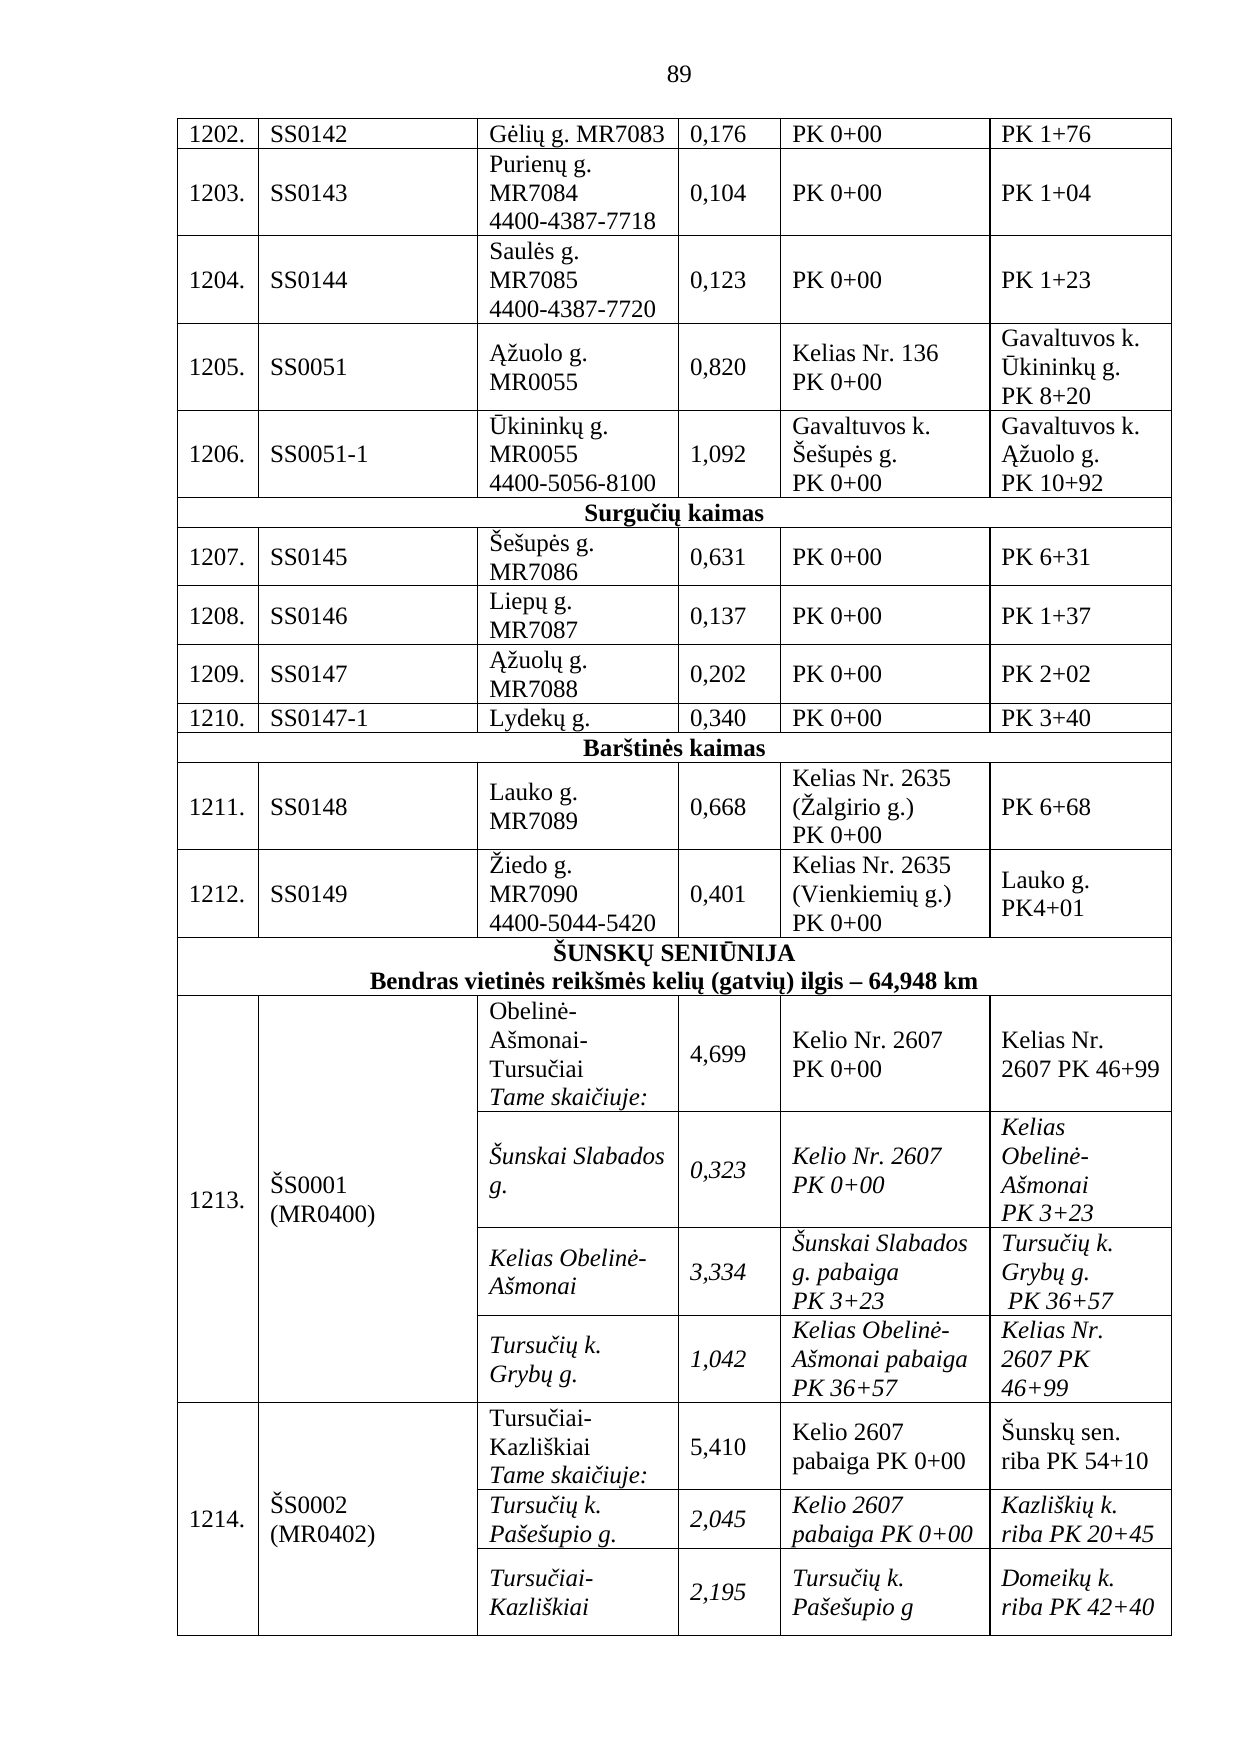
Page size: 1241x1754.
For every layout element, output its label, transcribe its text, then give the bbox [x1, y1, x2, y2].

table_cell 1204. [178, 236, 258, 322]
table_cell Surgučių kaimas [178, 498, 1171, 527]
table_cell 3,334 [679, 1228, 780, 1314]
table_cell 0,401 [679, 850, 780, 937]
table_cell 1203. [178, 149, 258, 235]
table_cell Kelio Nr. 2607 PK 0+00 [781, 996, 989, 1111]
table_cell 1206. [178, 411, 258, 497]
table_cell Gavaltuvos k. Ūkininkų g. PK 8+20 [991, 324, 1171, 410]
table_cell Lauko g. MR7089 [478, 763, 678, 849]
table_cell PK 2+02 [991, 645, 1171, 702]
table_cell 1213. [178, 996, 258, 1402]
table_cell PK 6+31 [991, 528, 1171, 585]
table_cell 2,195 [679, 1549, 780, 1635]
table_cell Tursučiai- Kazliškiai [478, 1549, 678, 1635]
table_cell SS0142 [259, 119, 477, 148]
table_cell PK 3+40 [991, 704, 1171, 732]
table_cell Šunskų sen. riba PK 54+10 [991, 1403, 1171, 1489]
table_cell 0,176 [679, 119, 780, 148]
table_cell PK 0+00 [781, 645, 989, 702]
table_cell Barštinės kaimas [178, 733, 1171, 762]
table_cell PK 0+00 [781, 236, 989, 322]
table_cell Ąžuolų g. MR7088 [478, 645, 678, 702]
table_cell Kelias Nr. 2635 (Žalgirio g.) PK 0+00 [781, 763, 989, 849]
table_cell SS0148 [259, 763, 477, 849]
table_cell Kelias Obelinė-Ašmonai PK 3+23 [991, 1112, 1171, 1227]
table_cell 1208. [178, 586, 258, 644]
table_cell PK 1+37 [991, 586, 1171, 644]
table_cell PK 6+68 [991, 763, 1171, 849]
table_cell Domeikų k. riba PK 42+40 [991, 1549, 1171, 1635]
table_cell Kazliškių k. riba PK 20+45 [991, 1490, 1171, 1548]
table_cell 1212. [178, 850, 258, 937]
table_cell Kelias Nr. 136 PK 0+00 [781, 324, 989, 410]
table_cell Lydekų g. [478, 704, 678, 732]
table_cell PK 0+00 [781, 149, 989, 235]
table_cell Kelio 2607 pabaiga PK 0+00 [781, 1403, 989, 1489]
table_cell SS0143 [259, 149, 477, 235]
table_cell 2,045 [679, 1490, 780, 1548]
table_cell PK 0+00 [781, 528, 989, 585]
table_cell Kelias Nr. 2635 (Vienkiemių g.) PK 0+00 [781, 850, 989, 937]
table_cell 1207. [178, 528, 258, 585]
table_cell Ūkininkų g. MR0055 4400-5056-8100 [478, 411, 678, 497]
table_cell Gavaltuvos k. Šešupės g. PK 0+00 [781, 411, 989, 497]
table_cell SS0051 [259, 324, 477, 410]
table_cell Tursučiai- Kazliškiai Tame skaičiuje: [478, 1403, 678, 1489]
table_cell Kelias Obelinė-Ašmonai pabaiga PK 36+57 [781, 1316, 989, 1402]
table_cell 1210. [178, 704, 258, 732]
table_cell Ąžuolo g. MR0055 [478, 324, 678, 410]
table_cell Šunskai Slabados g. pabaiga PK 3+23 [781, 1228, 989, 1314]
table_cell Saulės g. MR7085 4400-4387-7720 [478, 236, 678, 322]
table_cell 0,323 [679, 1112, 780, 1227]
table_cell ŠS0001 (MR0400) [259, 996, 477, 1402]
table_cell 5,410 [679, 1403, 780, 1489]
table_cell 0,202 [679, 645, 780, 702]
table_cell Šunskai Slabados g. [478, 1112, 678, 1227]
table_cell 1202. [178, 119, 258, 148]
table_cell PK 0+00 [781, 119, 989, 148]
table_cell PK 1+23 [991, 236, 1171, 322]
table_cell Kelias Nr. 2607 PK 46+99 [991, 996, 1171, 1111]
table_cell Tursučių k. Grybų g. PK 36+57 [991, 1228, 1171, 1314]
table_cell Kelias Obelinė-Ašmonai [478, 1228, 678, 1314]
table_cell Liepų g. MR7087 [478, 586, 678, 644]
table_cell SS0149 [259, 850, 477, 937]
table_cell Tursučių k. Grybų g. [478, 1316, 678, 1402]
table_cell PK 1+76 [991, 119, 1171, 148]
table_cell 0,137 [679, 586, 780, 644]
table_cell 1211. [178, 763, 258, 849]
table_cell Kelias Nr. 2607 PK 46+99 [991, 1316, 1171, 1402]
table_cell Tursučių k. Pašešupio g [781, 1549, 989, 1635]
table_cell Lauko g. PK4+01 [991, 850, 1171, 937]
table_cell 1209. [178, 645, 258, 702]
table_cell PK 1+04 [991, 149, 1171, 235]
table_cell 1214. [178, 1403, 258, 1635]
table_cell Kelio Nr. 2607 PK 0+00 [781, 1112, 989, 1227]
table_cell ŠUNSKŲ SENIŪNIJA Bendras vietinės reikšmės kelių (gatvių) ilgis – 64,948 km [178, 938, 1171, 995]
table_cell Šešupės g. MR7086 [478, 528, 678, 585]
table_cell 1205. [178, 324, 258, 410]
table_cell 0,104 [679, 149, 780, 235]
table_cell Kelio 2607 pabaiga PK 0+00 [781, 1490, 989, 1548]
table_cell 0,340 [679, 704, 780, 732]
table_cell 0,668 [679, 763, 780, 849]
table_cell 1,092 [679, 411, 780, 497]
table_cell SS0147-1 [259, 704, 477, 732]
table_cell SS0147 [259, 645, 477, 702]
table_cell 0,820 [679, 324, 780, 410]
table_cell 0,631 [679, 528, 780, 585]
table_cell PK 0+00 [781, 704, 989, 732]
table_cell SS0144 [259, 236, 477, 322]
table_cell SS0146 [259, 586, 477, 644]
table_cell Gėlių g. MR7083 [478, 119, 678, 148]
table_cell PK 0+00 [781, 586, 989, 644]
table_cell Purienų g. MR7084 4400-4387-7718 [478, 149, 678, 235]
table_cell SS0051-1 [259, 411, 477, 497]
table_cell Gavaltuvos k. Ąžuolo g. PK 10+92 [991, 411, 1171, 497]
table_cell Žiedo g. MR7090 4400-5044-5420 [478, 850, 678, 937]
table_cell Tursučių k. Pašešupio g. [478, 1490, 678, 1548]
table_cell ŠS0002 (MR0402) [259, 1403, 477, 1635]
table_cell 4,699 [679, 996, 780, 1111]
table_cell 1,042 [679, 1316, 780, 1402]
table_cell 0,123 [679, 236, 780, 322]
table_cell Obelinė- Ašmonai- Tursučiai Tame skaičiuje: [478, 996, 678, 1111]
table_cell SS0145 [259, 528, 477, 585]
